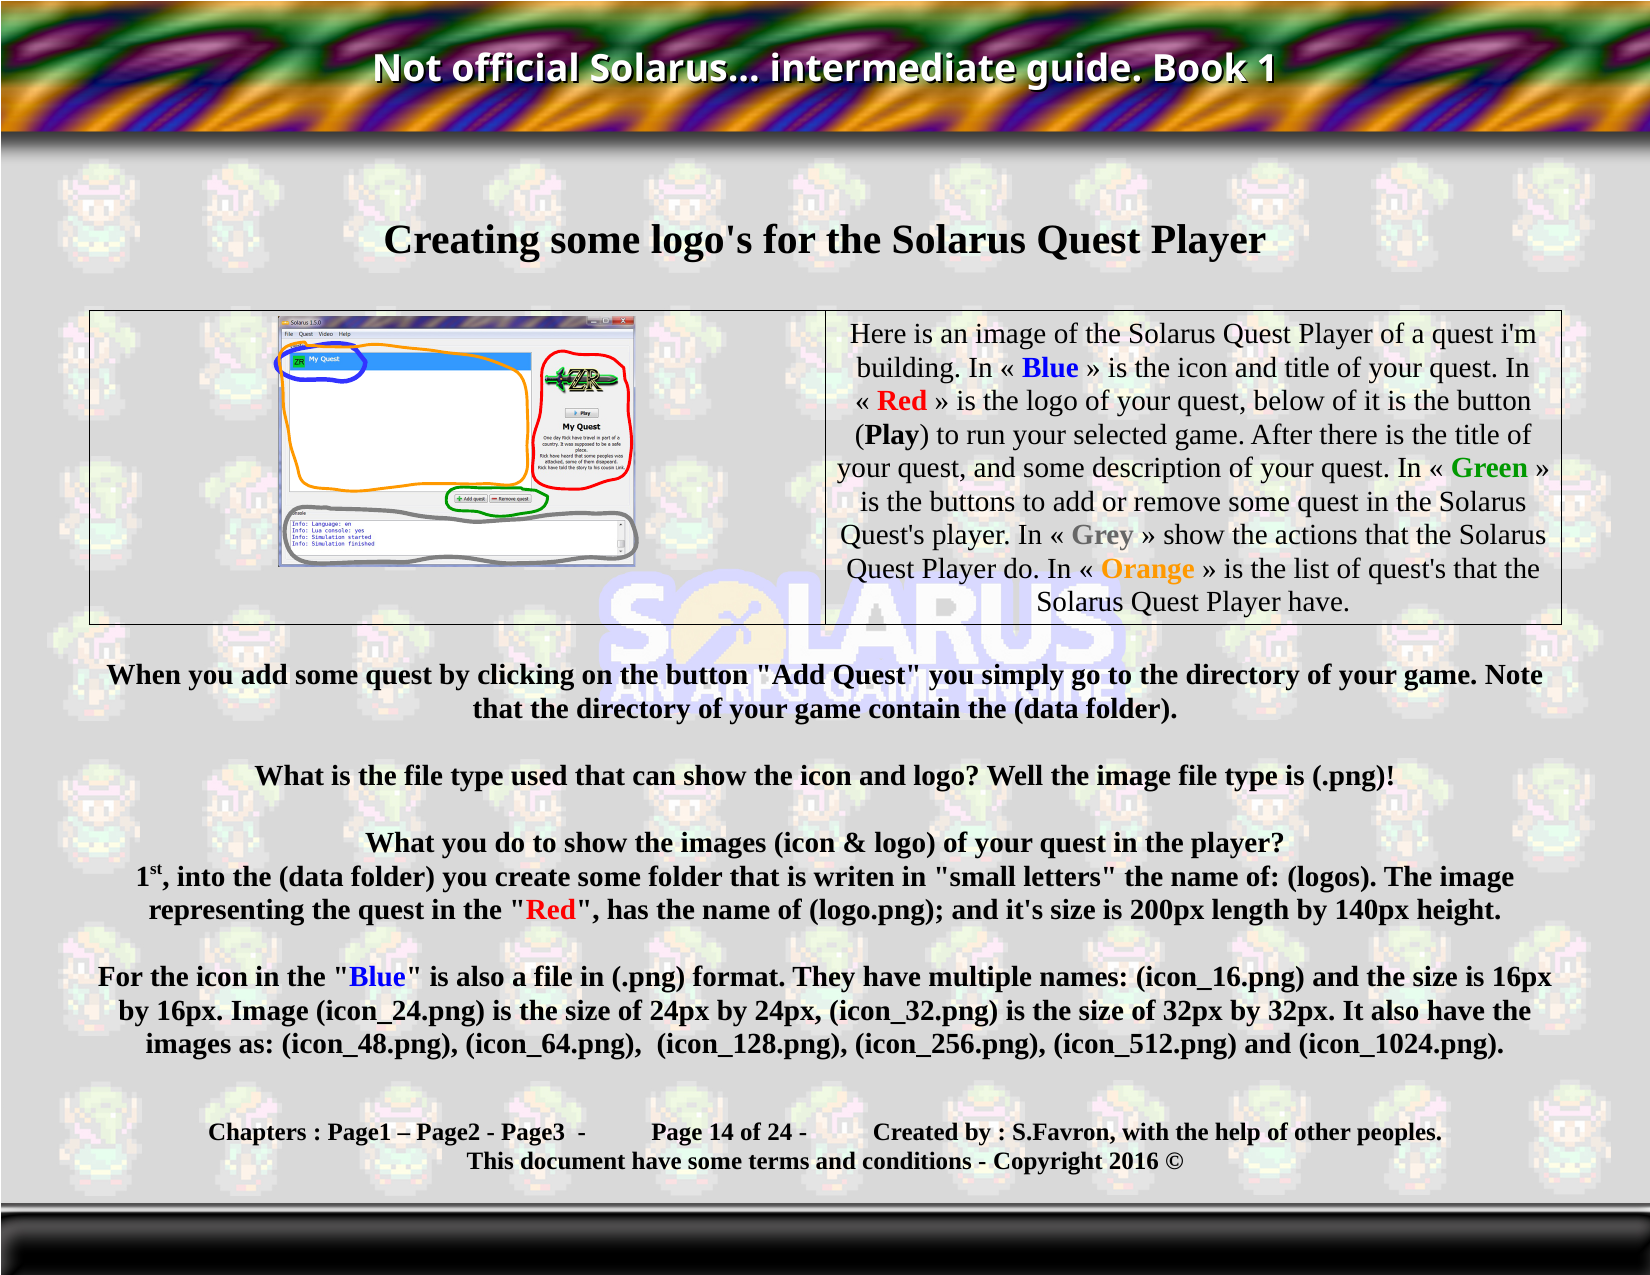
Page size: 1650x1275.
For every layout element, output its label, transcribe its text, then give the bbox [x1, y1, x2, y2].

picture [1, 1, 1650, 1275]
table_header Here is an image of the Solarus Quest Player of a quest i'm building. In « Blue » is the icon and title of your quest. In « Red » is the logo of your quest, below of it is the button (Play) to run your selected game. After there is the title of your quest, and some description of your quest. In « Green » is the buttons to add or remove some quest in the Solarus Quest's player. In « Grey » show the actions that the Solarus Quest Player do. In « Orange » is the list of quest's that the Solarus Quest Player have. [826, 311, 1561, 624]
table_header [90, 311, 825, 624]
text What is the file type used that can show the icon and logo? Well the image file type is (.png)! [89, 758, 1561, 792]
text What you do to show the images (icon & logo) of your quest in the player? [89, 825, 1561, 859]
text 1st, into the (data folder) you create some folder that is writen in "small letters" the name of: (logos). The image representing the quest in the "Red", has the name of (logo.png); and it's size is 200px length by 140px height. [89, 859, 1561, 926]
text For the icon in the "Blue" is also a file in (.png) format. They have multiple names: (icon_16.png) and the size is 16px by 16px. Image (icon_24.png) is the size of 24px by 24px, (icon_32.png) is the size of 32px by 32px. It also have the images as: (icon_48.png), (icon_64.png), (icon_128.png), (icon_256.png), (icon_512.png) and (icon_1024.png). [89, 959, 1561, 1060]
text Creating some logo's for the Solarus Quest Player [89, 214, 1561, 262]
text When you add some quest by clicking on the button "Add Quest" you simply go to the directory of your game. Note that the directory of your game contain the (data folder). [89, 657, 1561, 724]
